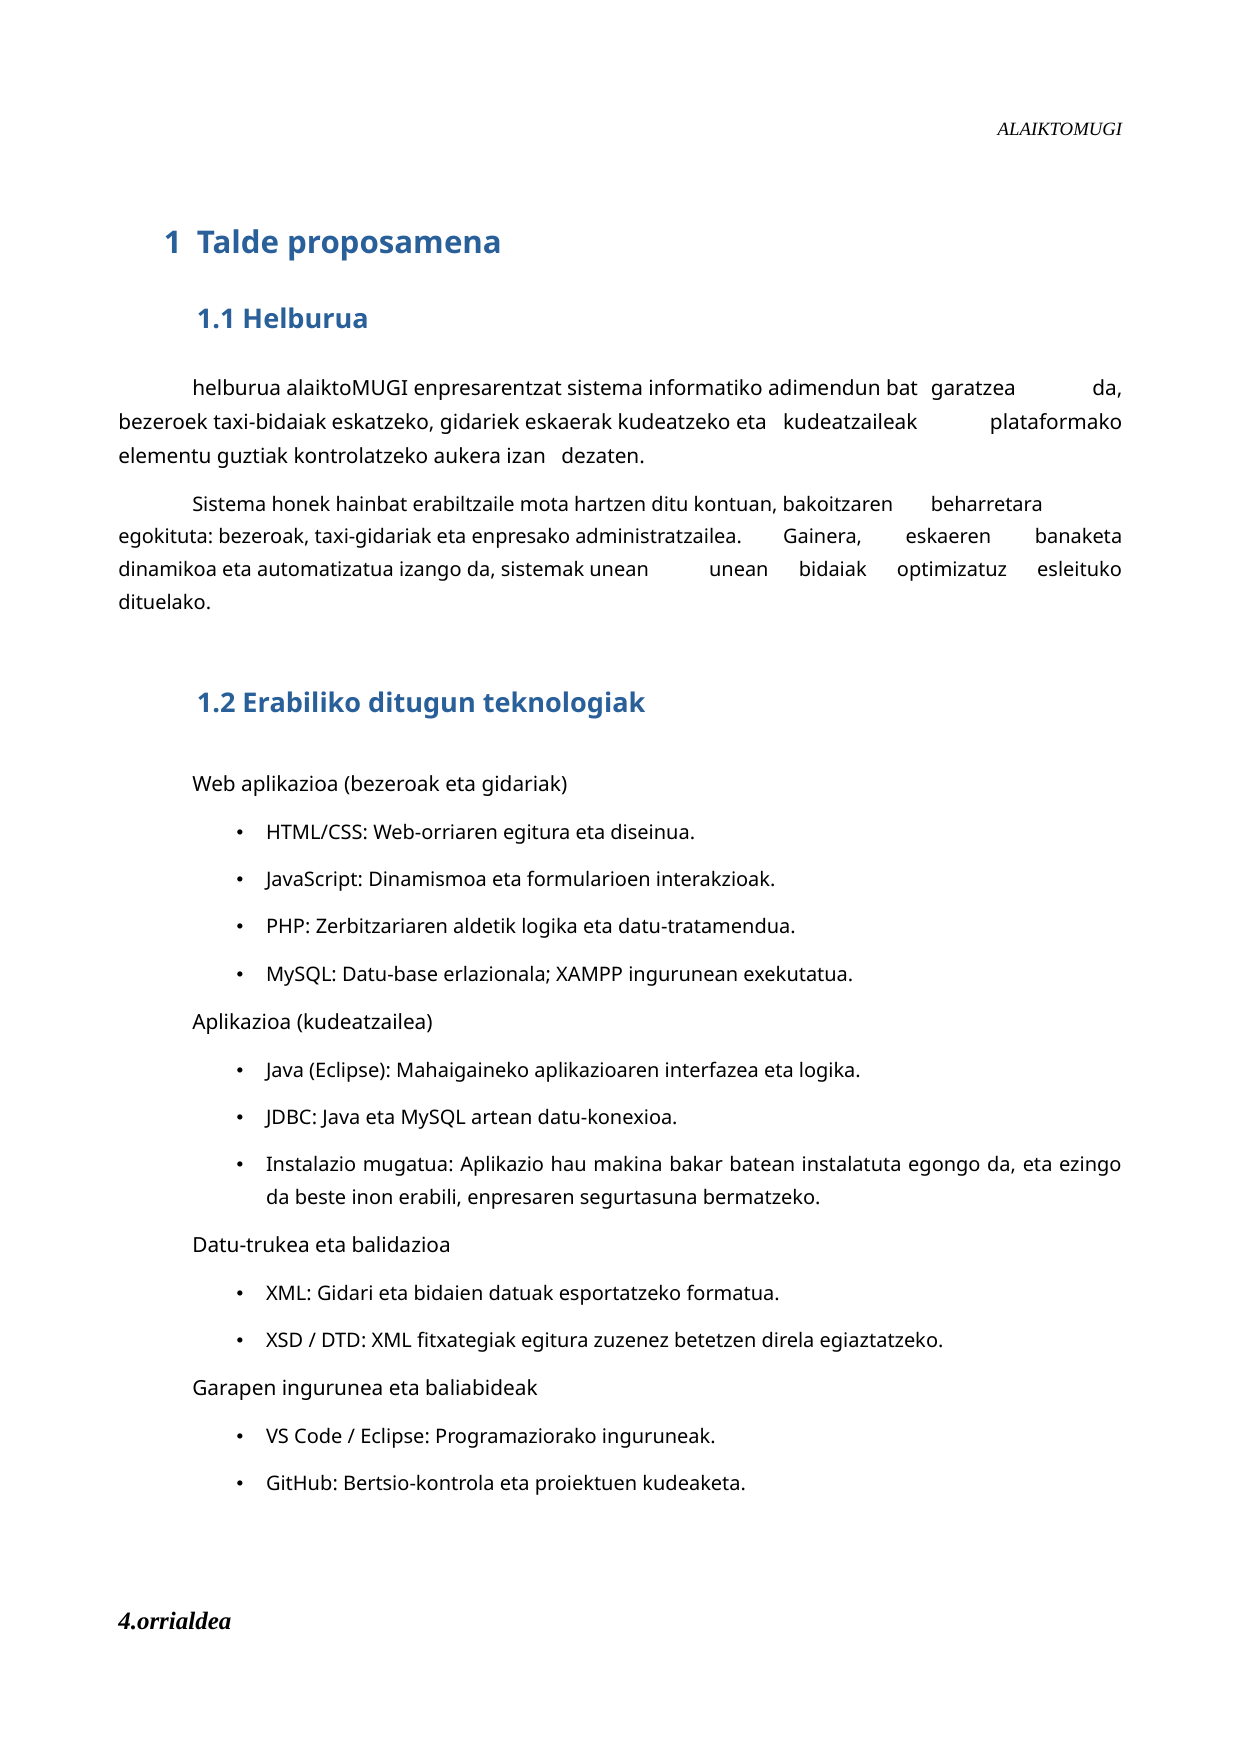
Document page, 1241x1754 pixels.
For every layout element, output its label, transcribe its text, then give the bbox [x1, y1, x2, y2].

list VS Code / Eclipse: Programaziorako inguruneak. [236, 1422, 1122, 1449]
list GitHub: Bertsio-kontrola eta proiektuen kudeaketa. [236, 1469, 1122, 1497]
list Talde proposamena [155, 220, 1122, 262]
list HTML/CSS: Web-orriaren egitura eta diseinua. [236, 818, 1122, 845]
list PHP: Zerbitzariaren aldetik logika eta datu-tratamendua. [236, 912, 1122, 940]
list XSD / DTD: XML fitxategiak egitura zuzenez betetzen direla egiaztatzeko. [236, 1326, 1122, 1353]
text helburua alaiktoMUGI enpresarentzat sistema informatiko adimendun bat garatzea da, bezeroek taxi-bidaiak eskatzeko, gidariek eskaerak kudeatzeko eta kudeatzaileak plataformako elementu guztiak kontrolatzeko aukera izan dezaten. [118, 373, 1122, 469]
list JavaScript: Dinamismoa eta formularioen interakzioak. [236, 865, 1122, 892]
list Java (Eclipse): Mahaigaineko aplikazioaren interfazea eta logika. [236, 1056, 1122, 1083]
text Aplikazioa (kudeatzailea) [118, 1007, 1122, 1036]
text Sistema honek hainbat erabiltzaile mota hartzen ditu kontuan, bakoitzaren beharretara egokituta: bezeroak, taxi-gidariak eta enpresako administratzailea. Gainera, eskaeren banaketa dinamikoa eta automatizatua izango da, sistemak unean unean bidaiak optimizatuz esleituko dituelako. [118, 490, 1122, 615]
list 1.1 Helburua [155, 299, 1122, 336]
list MySQL: Datu-base erlazionala; XAMPP ingurunean exekutatua. [236, 960, 1122, 987]
text Garapen ingurunea eta baliabideak [118, 1373, 1122, 1402]
text Web aplikazioa (bezeroak eta gidariak) [118, 769, 1122, 798]
list 1.2 Erabiliko ditugun teknologiak [155, 684, 1122, 721]
list XML: Gidari eta bidaien datuak esportatzeko formatua. [236, 1279, 1122, 1306]
list JDBC: Java eta MySQL artean datu-konexioa. [236, 1103, 1122, 1130]
text Datu-trukea eta balidazioa [118, 1230, 1122, 1259]
list Instalazio mugatua: Aplikazio hau makina bakar batean instalatuta egongo da, eta ezingo da beste inon erabili, enpresaren segurtasuna bermatzeko. [236, 1150, 1122, 1210]
